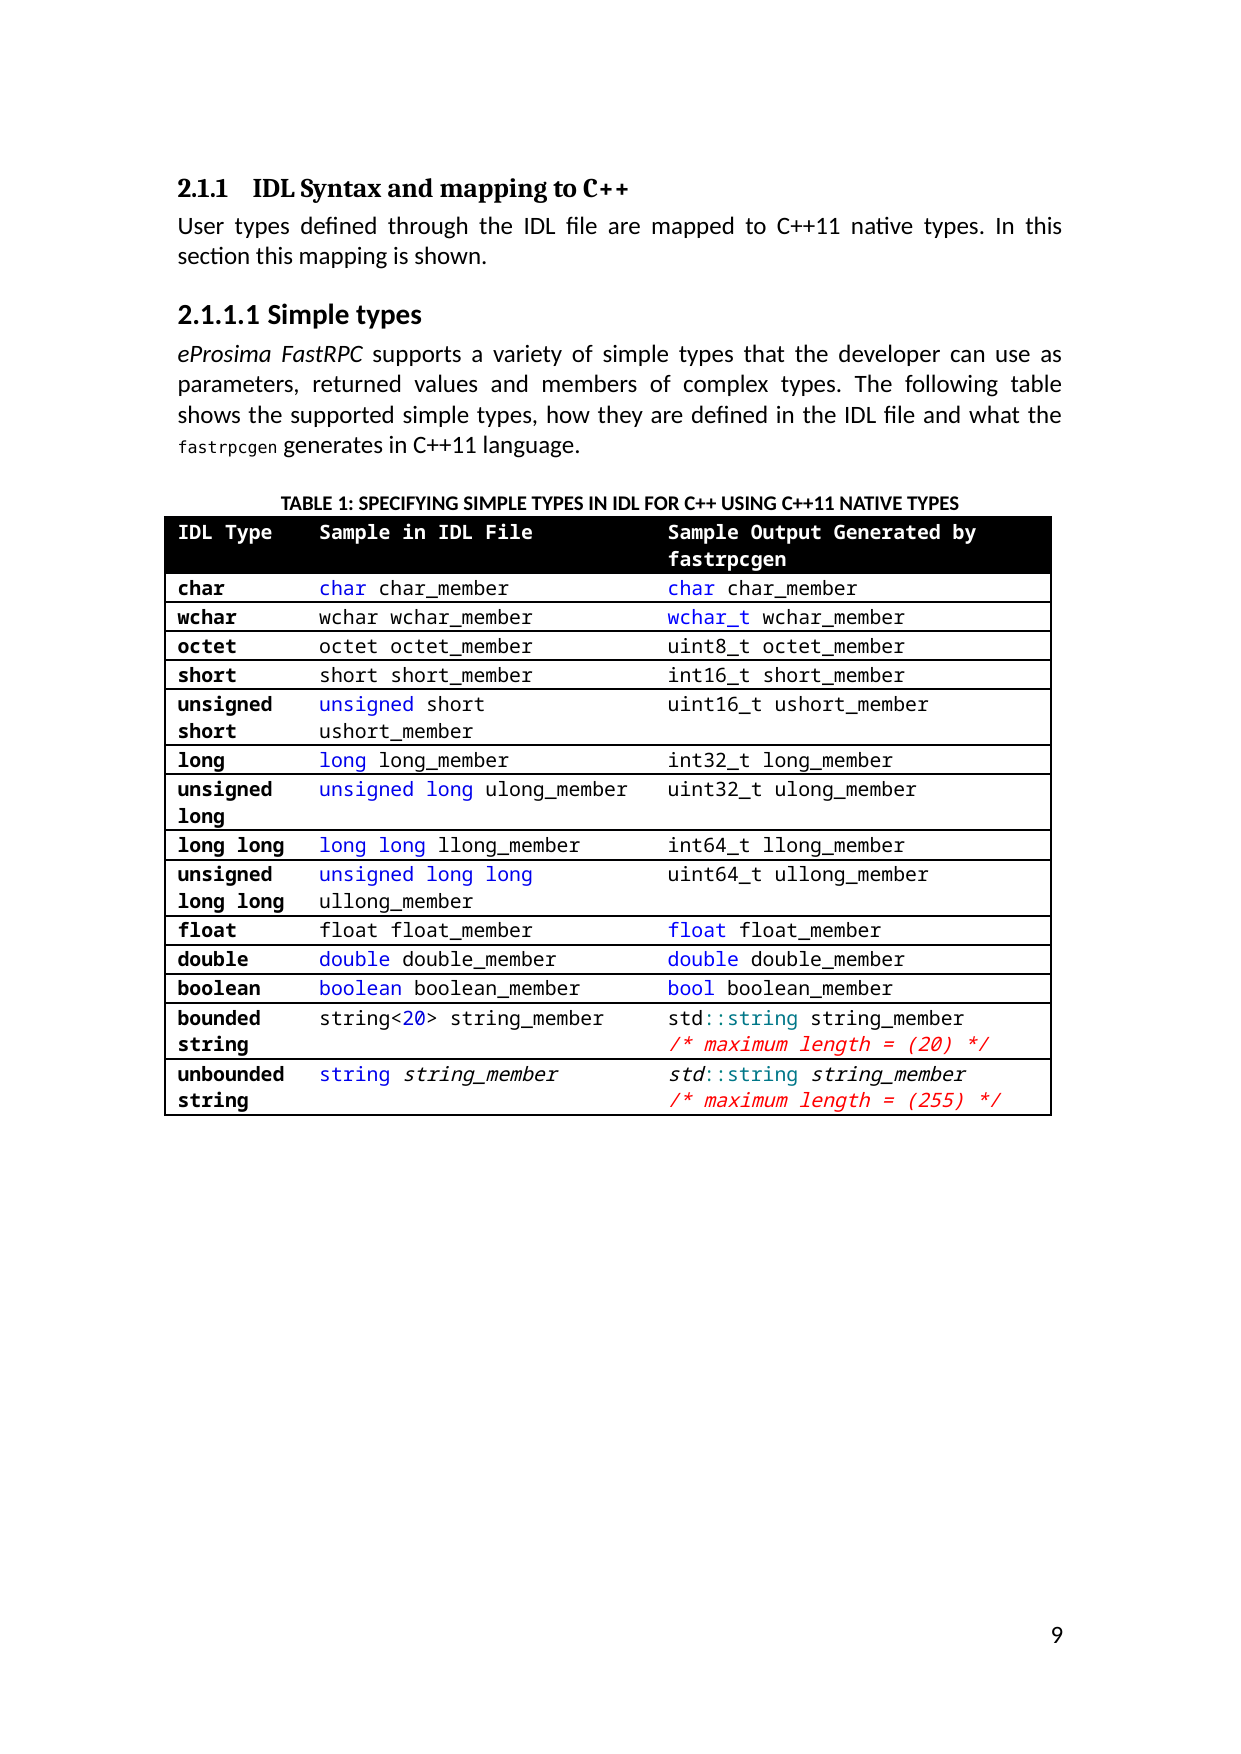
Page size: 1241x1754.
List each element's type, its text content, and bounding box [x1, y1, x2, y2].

table_cell unsigned long long ullong_member [307, 861, 655, 914]
subtitle Simple types [177, 296, 1063, 332]
table_cell short [166, 661, 307, 688]
text User types defined through the IDL file are mapped to C++11 native types. In this section this mapping is shown. [177, 210, 1063, 271]
table_cell string<20> string_member [307, 1004, 655, 1058]
table_cell unbounded string [166, 1060, 307, 1114]
table_cell std::string string_member /* maximum length = (255) */ [655, 1060, 1050, 1114]
table_cell boolean boolean_member [307, 975, 655, 1002]
table_cell long [166, 746, 307, 773]
table_cell int16_t short_member [655, 661, 1050, 688]
table_cell unsigned short [166, 690, 307, 744]
table_cell char char_member [655, 574, 1050, 601]
table_cell uint16_t ushort_member [655, 690, 1050, 744]
table_cell long long [166, 831, 307, 858]
table_cell string string_member [307, 1060, 655, 1114]
table_cell unsigned long ulong_member [307, 775, 655, 829]
text TablE 1: Specifying Simple Types in IDL for C++ USING C++11 NATIVE TYPES [177, 491, 1063, 516]
table_cell char char_member [307, 574, 655, 601]
table_cell unsigned long [166, 775, 307, 829]
table_cell unsigned short ushort_member [307, 690, 655, 744]
table_cell wchar wchar_member [307, 603, 655, 630]
table_cell int32_t long_member [655, 746, 1050, 773]
table_cell octet octet_member [307, 632, 655, 659]
table_cell wchar_t wchar_member [655, 603, 1050, 630]
table_cell float float_member [655, 917, 1050, 943]
table_cell float float_member [307, 917, 655, 943]
table_cell double double_member [655, 946, 1050, 973]
table_cell long long llong_member [307, 831, 655, 858]
table_cell octet [166, 632, 307, 659]
table_cell char [166, 574, 307, 601]
table_cell uint8_t octet_member [655, 632, 1050, 659]
table_cell unsigned long long [166, 861, 307, 914]
table_cell short short_member [307, 661, 655, 688]
table_header Sample in IDL File [307, 518, 655, 572]
table_cell std::string string_member /* maximum length = (20) */ [655, 1004, 1050, 1058]
table_cell double double_member [307, 946, 655, 973]
text eProsima FastRPC supports a variety of simple types that the developer can use as parameters, returned values and members of complex types. The following table shows the supported simple types, how they are defined in the IDL file and what the fastrpcgen generates in C++11 language. [177, 338, 1063, 460]
subtitle IDL Syntax and mapping to C++ [177, 173, 1063, 204]
table_cell wchar [166, 603, 307, 630]
table_header IDL Type [166, 518, 307, 572]
table_cell float [166, 917, 307, 943]
table_header Sample Output Generated by fastrpcgen [655, 518, 1050, 572]
table_cell uint64_t ullong_member [655, 861, 1050, 914]
table_cell uint32_t ulong_member [655, 775, 1050, 829]
table_cell int64_t llong_member [655, 831, 1050, 858]
table_cell long long_member [307, 746, 655, 773]
table_cell bounded string [166, 1004, 307, 1058]
table_cell boolean [166, 975, 307, 1002]
table_cell bool boolean_member [655, 975, 1050, 1002]
table_cell double [166, 946, 307, 973]
